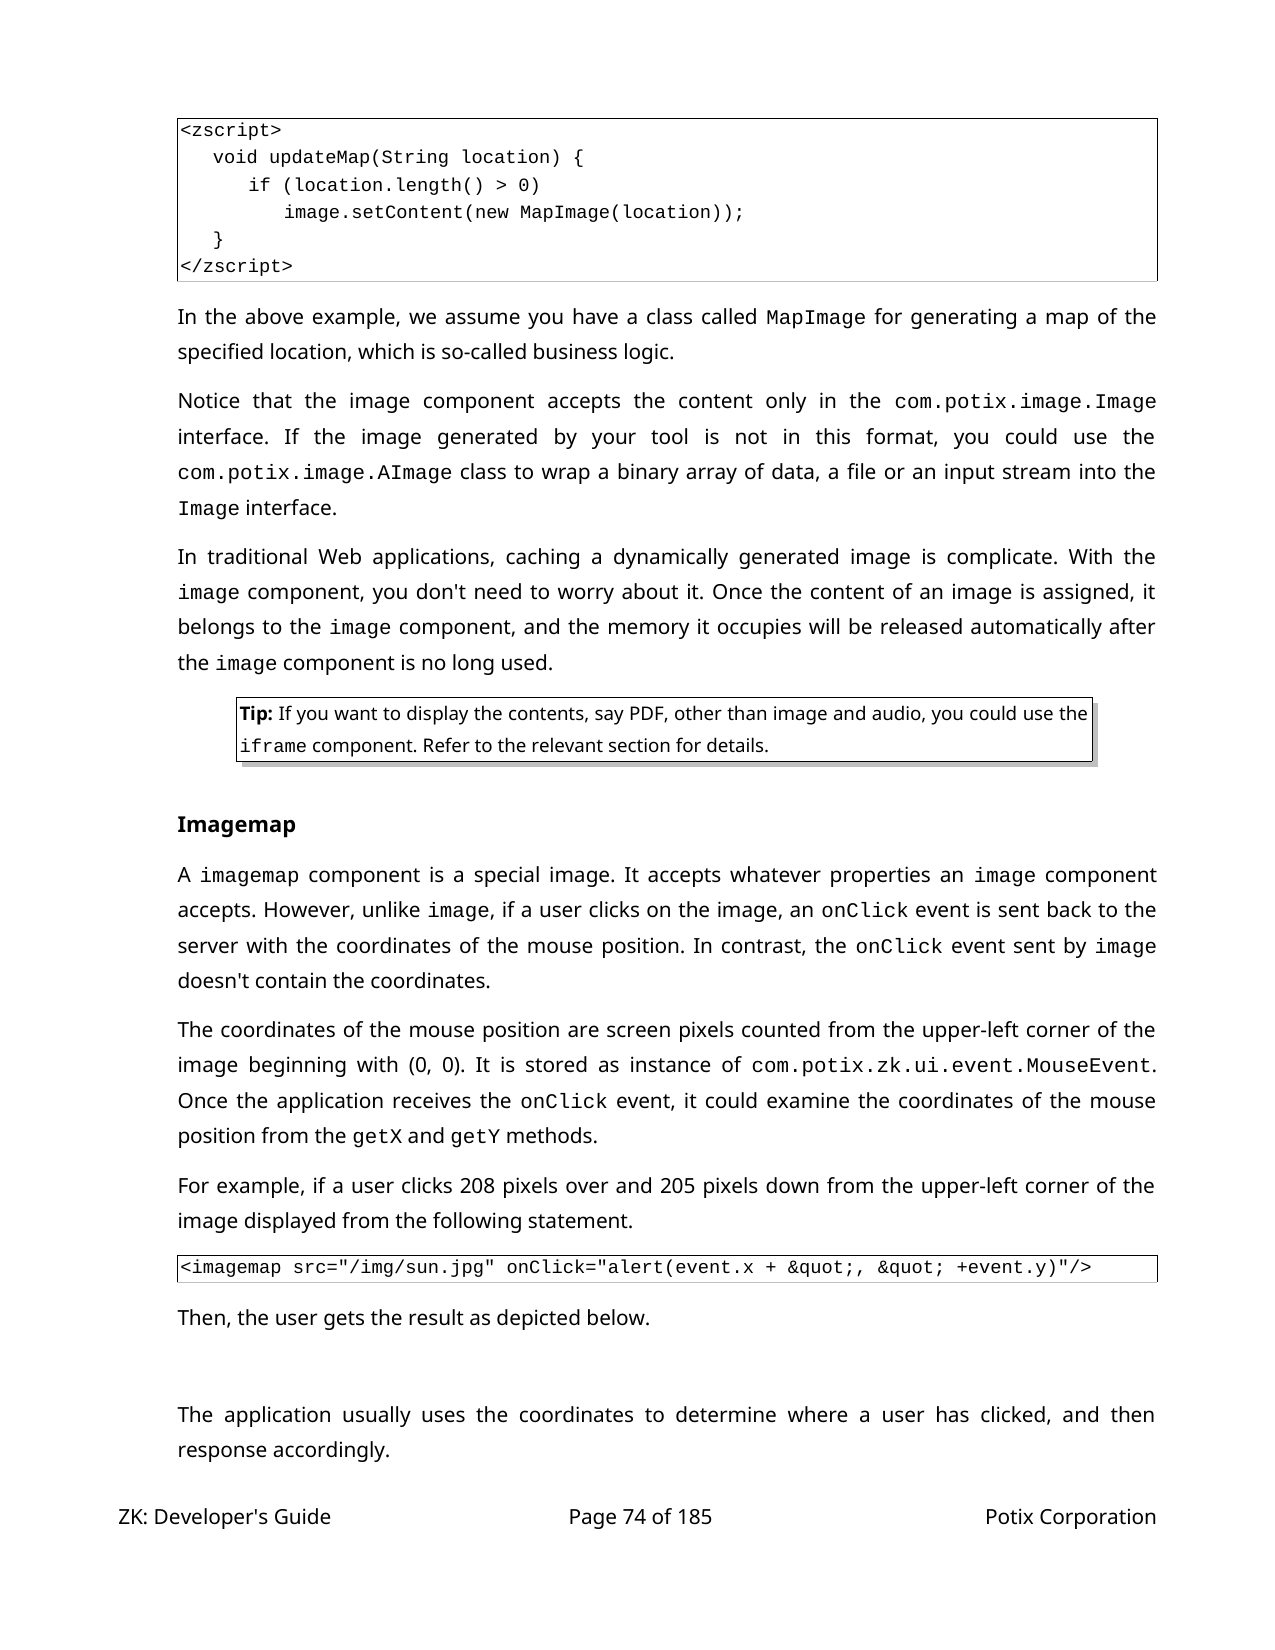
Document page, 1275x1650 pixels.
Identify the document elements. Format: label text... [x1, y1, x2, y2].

text <imagemap src="/img/sun.jpg" onClick="alert(event.x + &quot;, &quot; +event.y)"/> [178, 1256, 1157, 1282]
text For example, if a user clicks 208 pixels over and 205 pixels down from the upper-left corner of the image displayed from the following statement. [177, 1171, 1157, 1234]
text A imagemap component is a special image. It accepts whatever properties an image component accepts. However, unlike image, if a user clicks on the image, an onClick event is sent back to the server with the coordinates of the mouse position. In contrast, the onClick event sent by image doesn't contain the coordinates. [177, 860, 1157, 995]
text if (location.length() > 0) [178, 172, 1157, 197]
text void updateMap(String location) { [178, 145, 1157, 169]
text } [178, 227, 1157, 251]
text The application usually uses the coordinates to determine where a user has clicked, and then response accordingly. [177, 1400, 1157, 1464]
text image.setContent(new MapImage(location)); [178, 200, 1157, 224]
subtitle Imagemap [177, 809, 1157, 839]
text In the above example, we assume you have a class called MapImage for generating a map of the specified location, which is so-called business logic. [177, 302, 1157, 366]
text Notice that the image component accepts the content only in the com.potix.image.Image interface. If the image generated by your tool is not in this format, you could use the com.potix.image.AImage class to wrap a binary array of data, a file or an input stream into the Image interface. [177, 386, 1157, 521]
text Tip: If you want to display the contents, say PDF, other than image and audio, you could use the iframe component. Refer to the relevant section for details. [237, 698, 1092, 761]
text <zscript> [178, 119, 1157, 142]
text Then, the user gets the result as depicted below. [177, 1303, 1157, 1331]
text </zscript> [178, 254, 1157, 281]
text The coordinates of the mouse position are screen pixels counted from the upper-left corner of the image beginning with (0, 0). It is stored as instance of com.potix.zk.ui.event.MouseEvent. Once the application receives the onClick event, it could examine the coordinates of the mouse position from the getX and getY methods. [177, 1015, 1157, 1150]
text In traditional Web applications, caching a dynamically generated image is complicate. With the image component, you don't need to worry about it. Once the content of an image is assigned, it belongs to the image component, and the memory it occupies will be released automatically after the image component is no long used. [177, 542, 1157, 677]
